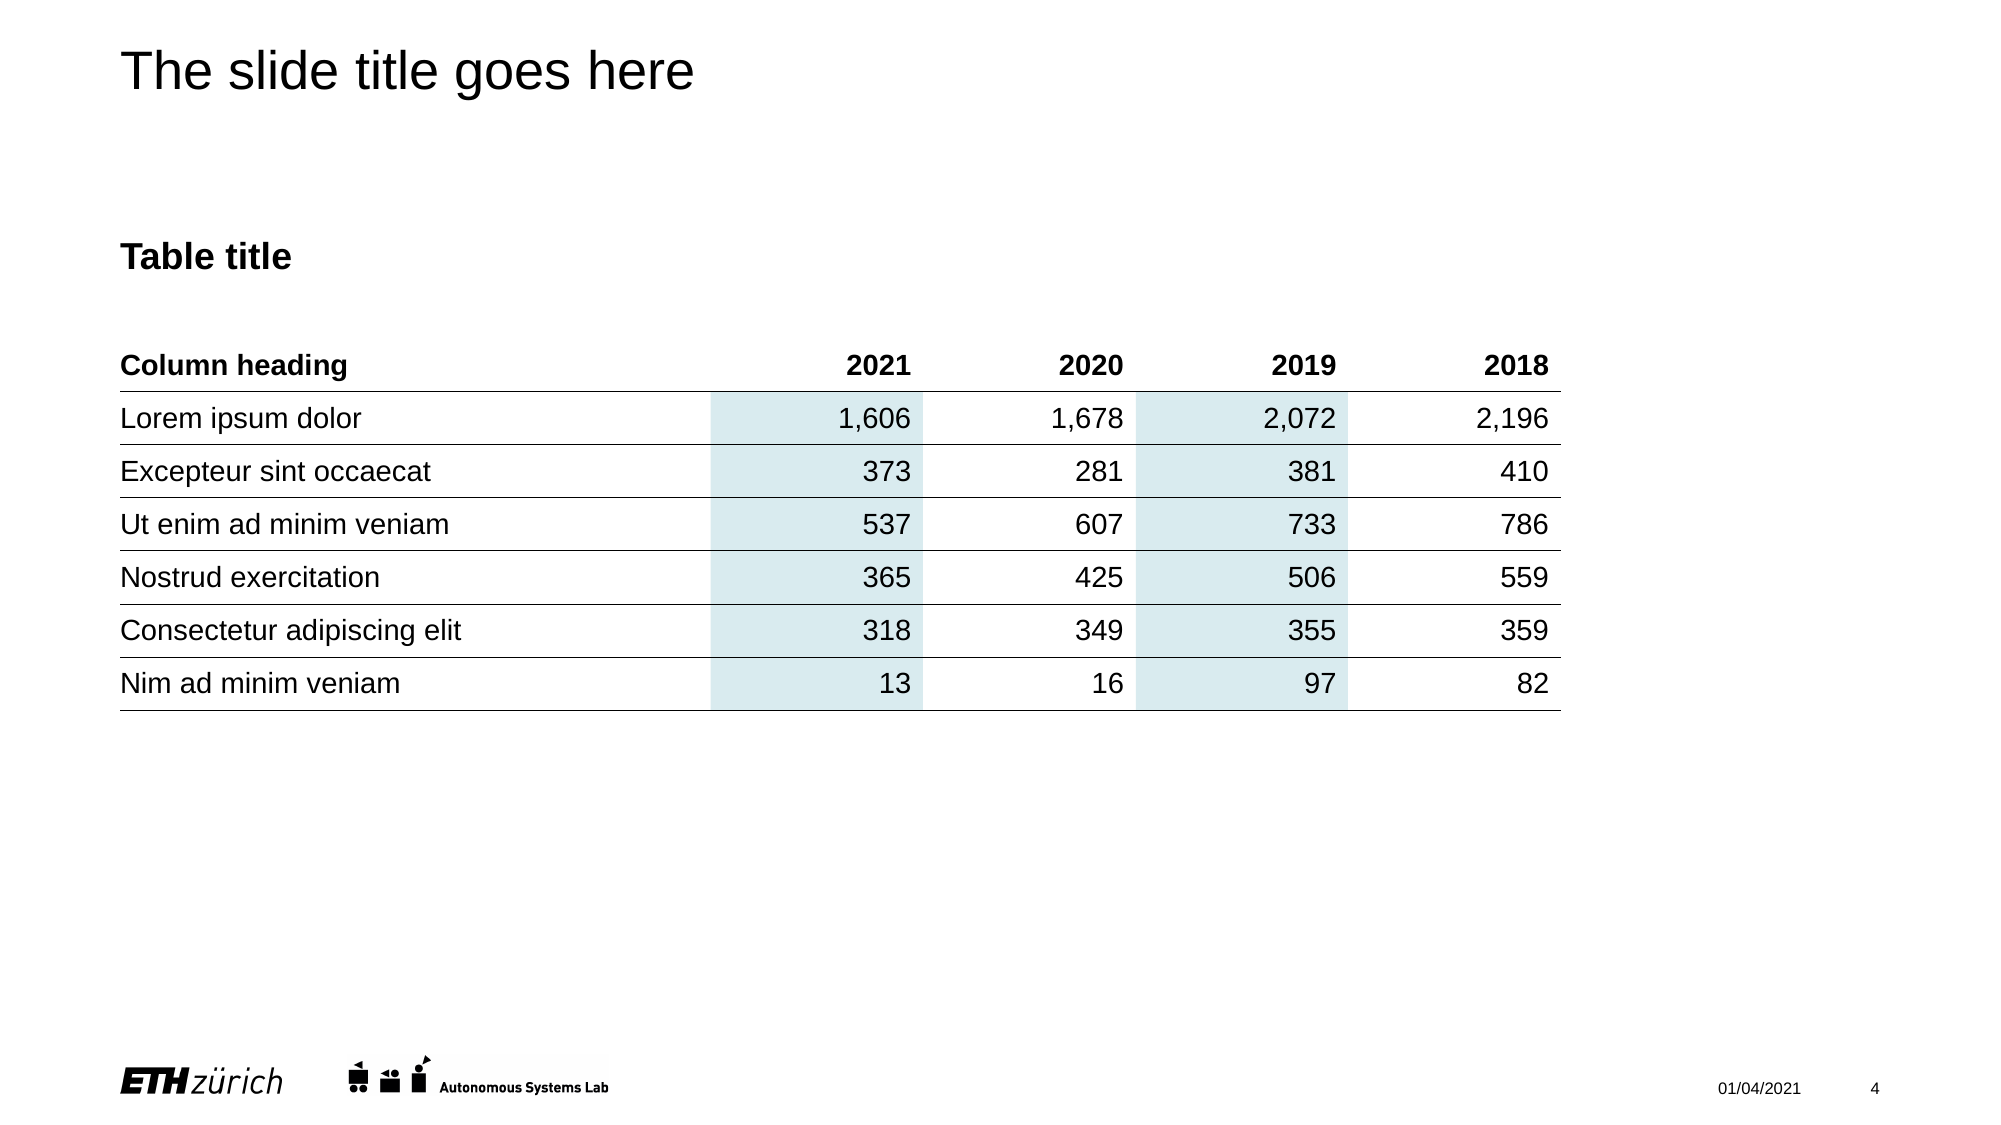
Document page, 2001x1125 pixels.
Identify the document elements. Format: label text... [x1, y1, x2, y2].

table_header 2018 [1348, 339, 1561, 391]
table_cell 1,678 [923, 392, 1136, 444]
table_cell 1,606 [711, 392, 923, 444]
table_cell 733 [1136, 498, 1348, 550]
table_cell Nim ad minim veniam [120, 658, 711, 710]
table_cell 318 [711, 605, 923, 657]
table_cell Ut enim ad minim veniam [120, 498, 711, 550]
table_cell 82 [1348, 658, 1561, 710]
table_header 2020 [923, 339, 1136, 391]
table_cell 13 [711, 658, 923, 710]
table_header Column heading [120, 339, 711, 391]
table_cell 355 [1136, 605, 1348, 657]
table_cell 2,072 [1136, 392, 1348, 444]
picture [120, 1067, 282, 1094]
slide_number 01/04/2021 [1718, 1069, 1819, 1106]
table_cell 410 [1348, 445, 1561, 497]
table_cell 359 [1348, 605, 1561, 657]
table_cell 365 [711, 551, 923, 604]
table_cell Nostrud exercitation [120, 551, 711, 604]
table_cell 97 [1136, 658, 1348, 710]
title The slide title goes here [120, 42, 1880, 191]
table_cell 381 [1136, 445, 1348, 497]
table_header 2019 [1136, 339, 1348, 391]
table_cell 2,196 [1348, 392, 1561, 444]
table_cell 559 [1348, 551, 1561, 604]
table_cell 16 [923, 658, 1136, 710]
table_cell Excepteur sint occaecat [120, 445, 711, 497]
table_cell 281 [923, 445, 1136, 497]
list Table title [120, 231, 1880, 297]
table_cell 607 [923, 498, 1136, 550]
slide_number [1827, 1069, 1880, 1106]
table_cell 537 [711, 498, 923, 550]
table_cell 373 [711, 445, 923, 497]
table_cell 786 [1348, 498, 1561, 550]
table_cell Lorem ipsum dolor [120, 392, 711, 444]
table_cell 506 [1136, 551, 1348, 604]
table_cell Consectetur adipiscing elit [120, 605, 711, 657]
table_header 2021 [711, 339, 923, 391]
table_cell 349 [923, 605, 1136, 657]
table_cell 425 [923, 551, 1136, 604]
